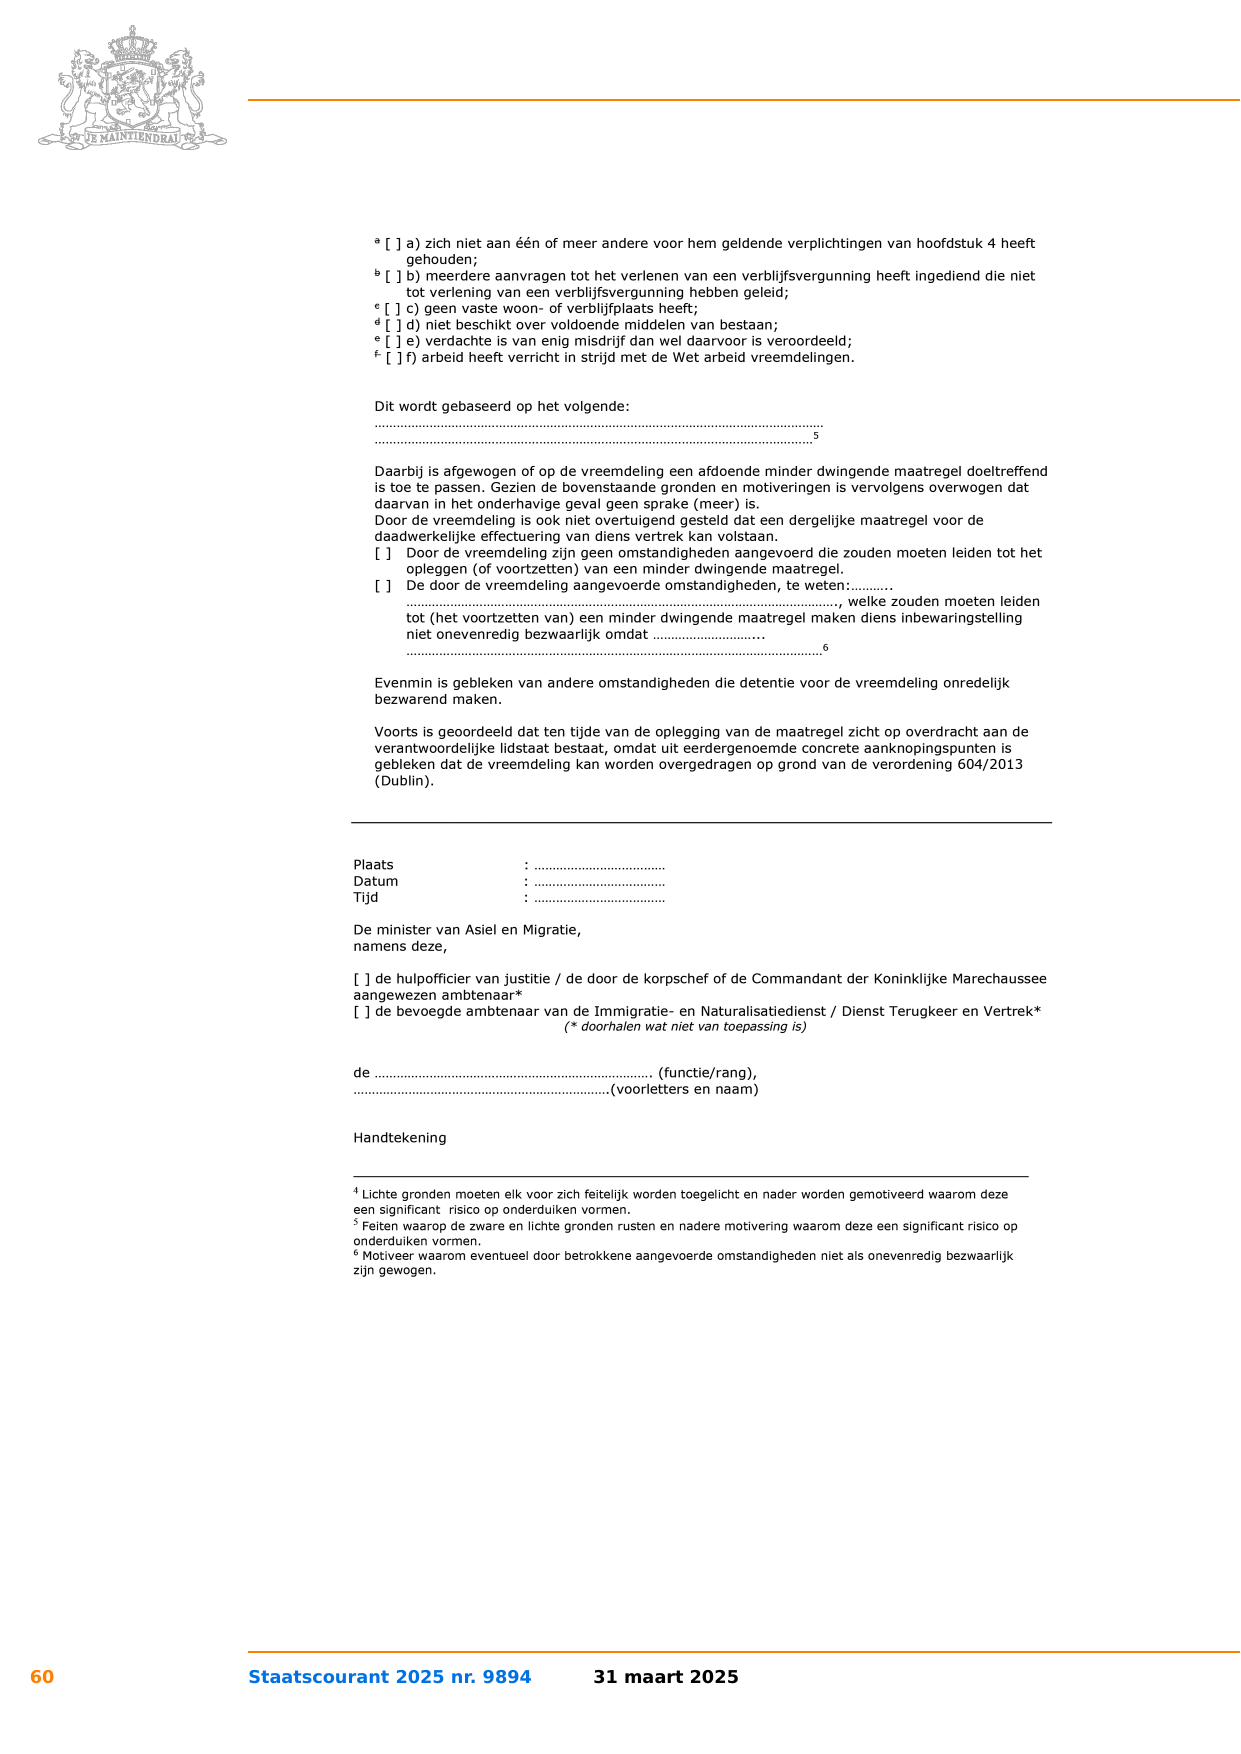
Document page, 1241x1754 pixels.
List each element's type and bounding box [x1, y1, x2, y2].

picture [248, 130, 1134, 1382]
picture [38, 25, 227, 150]
text [248, 130, 1163, 1608]
